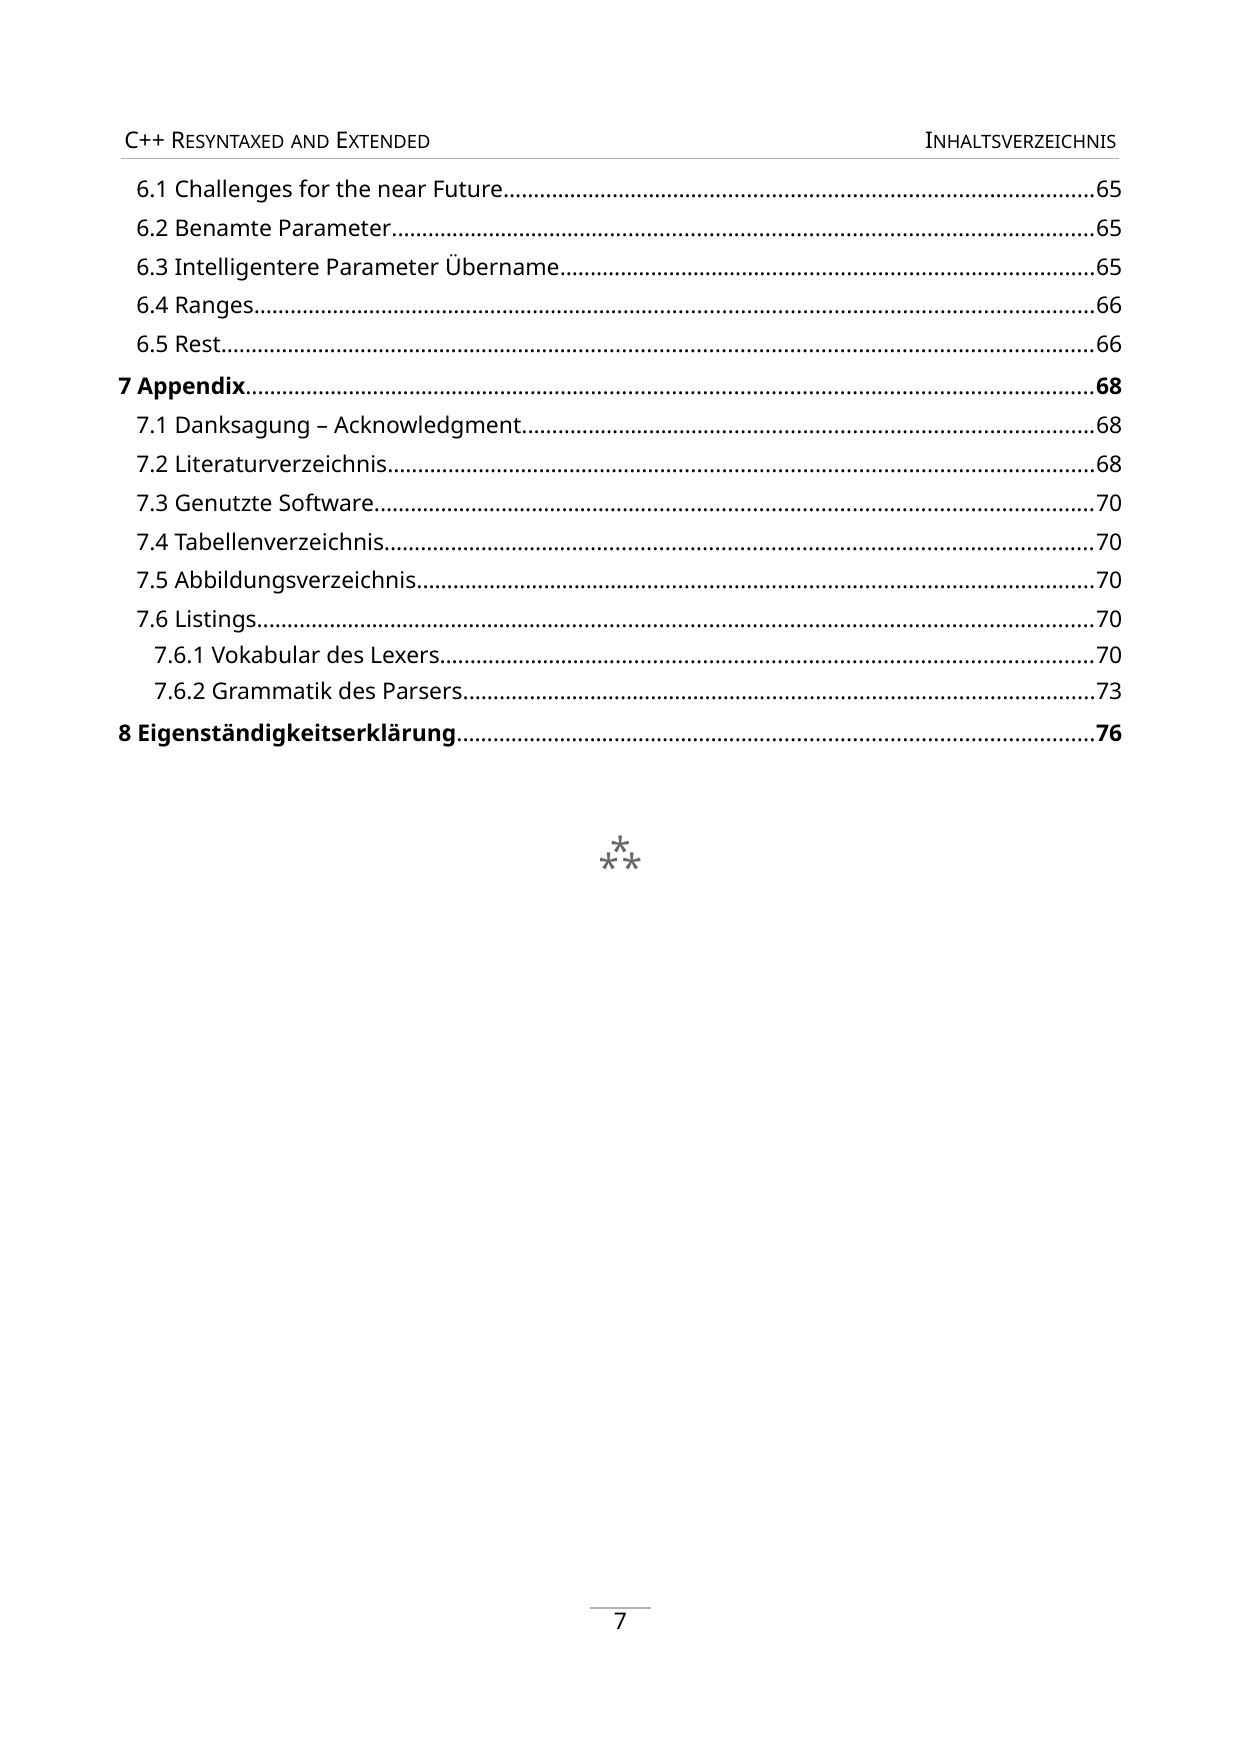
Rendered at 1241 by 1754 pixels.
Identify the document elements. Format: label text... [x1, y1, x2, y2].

text 7.3 Genutzte Software 70 [118, 487, 1122, 518]
text 6.1 Challenges for the near Future 65 [118, 173, 1122, 204]
text 7.6.1 Vokabular des Lexers 70 [118, 639, 1122, 671]
text 7.6.2 Grammatik des Parsers 73 [118, 675, 1122, 706]
text 6.2 Benamte Parameter 65 [118, 212, 1122, 243]
text 7.4 Tabellenverzeichnis 70 [118, 526, 1122, 557]
text 7.1 Danksagung – Acknowledgment 68 [118, 409, 1122, 440]
text 7.6 Listings 70 [118, 603, 1122, 634]
text 7.2 Literaturverzeichnis 68 [118, 448, 1122, 479]
text 6.4 Ranges 66 [118, 289, 1122, 321]
text 6.5 Rest 66 [118, 328, 1122, 359]
subtitle ⁂ [118, 824, 1122, 876]
text 8 Eigenständigkeitserklärung 76 [118, 717, 1122, 748]
text 6.3 Intelligentere Parameter Übername 65 [118, 251, 1122, 282]
text 7 Appendix 68 [118, 370, 1122, 401]
text 7.5 Abbildungsverzeichnis 70 [118, 564, 1122, 596]
